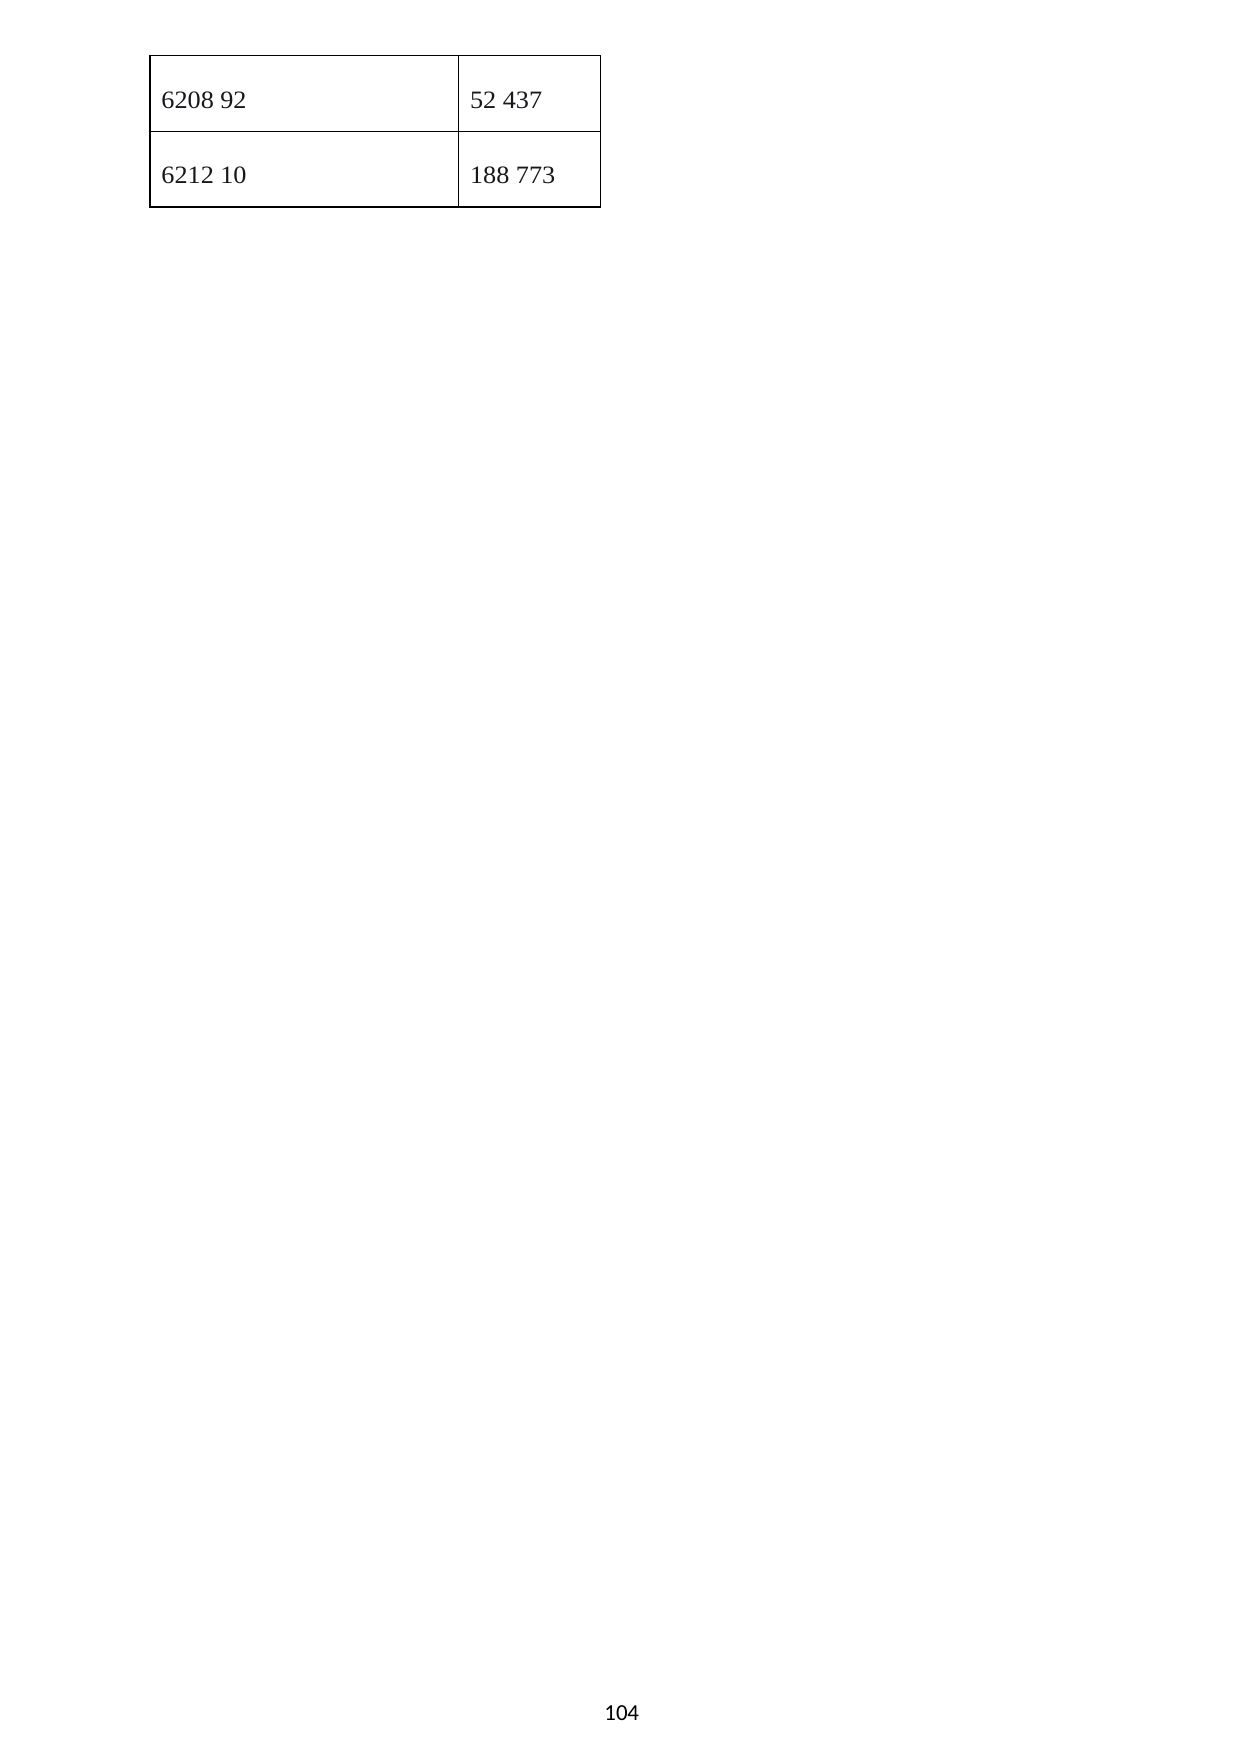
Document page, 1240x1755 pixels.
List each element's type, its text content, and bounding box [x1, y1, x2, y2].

table_cell 52 437 [459, 56, 600, 131]
table_cell 6208 92 [151, 56, 458, 131]
table_cell 6212 10 [151, 132, 458, 206]
table_cell 188 773 [459, 132, 600, 206]
